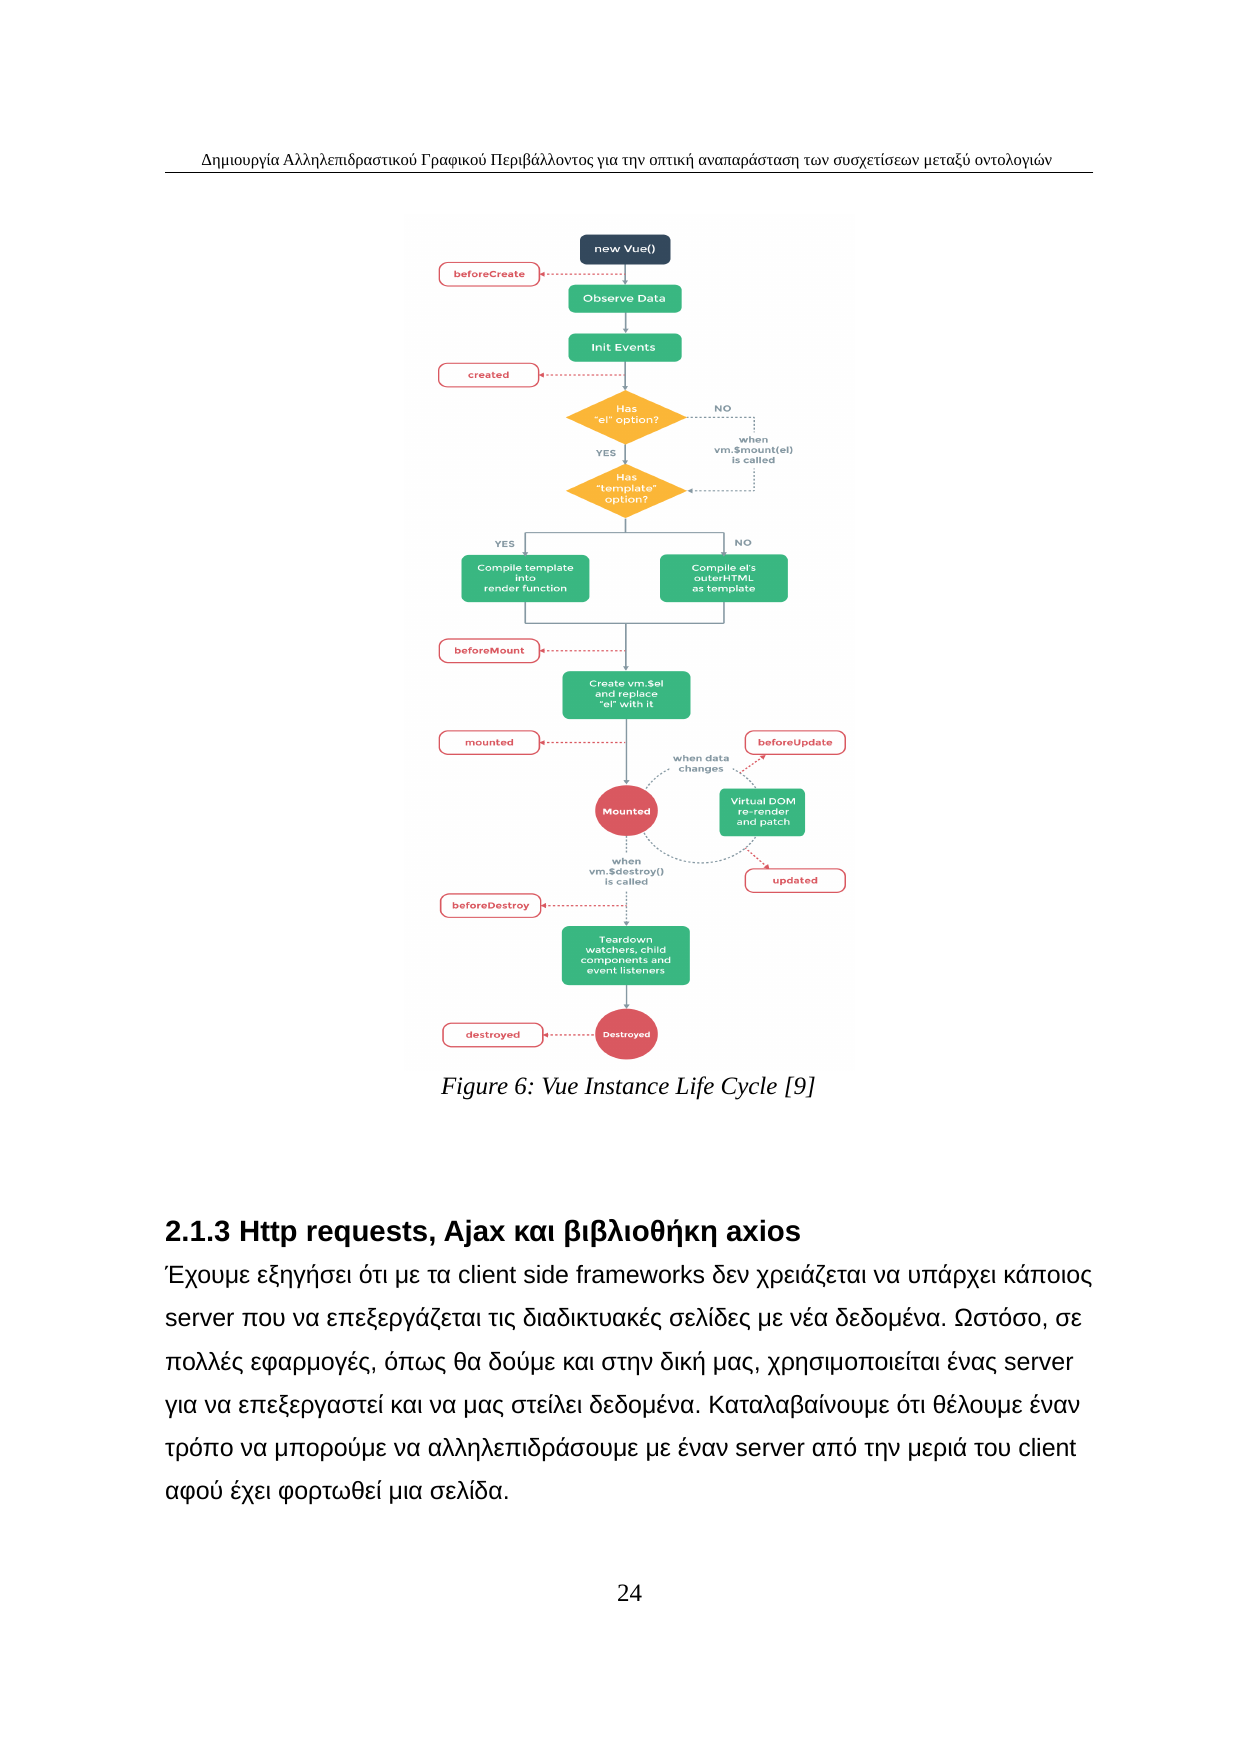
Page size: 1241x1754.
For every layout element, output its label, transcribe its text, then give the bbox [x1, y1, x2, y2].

subtitle Http requests, Ajax και βιβλιοθήκη axios [165, 1214, 1093, 1248]
text Έχουμε εξηγήσει ότι με τα client side frameworks δεν χρειάζεται να υπάρχει κάποιος server που να επεξεργάζεται τις διαδικτυακές σελίδες με νέα δεδομένα. Ωστόσο, σε πολλές εφαρμογές, όπως θα δούμε και στην δική μας, χρησιμοποιείται ένας server για να επεξεργαστεί και να μας στείλει δεδομένα. Καταλαβαίνουμε ότι θέλουμε έναν τρόπο να μπορούμε να αλληλεπιδράσουμε με έναν server από την μεριά του client αφού έχει φορτωθεί μια σελίδα. [165, 1260, 1093, 1505]
picture [403, 214, 856, 1071]
text Figure 6: Vue Instance Life Cycle [9] [410, 1071, 849, 1100]
